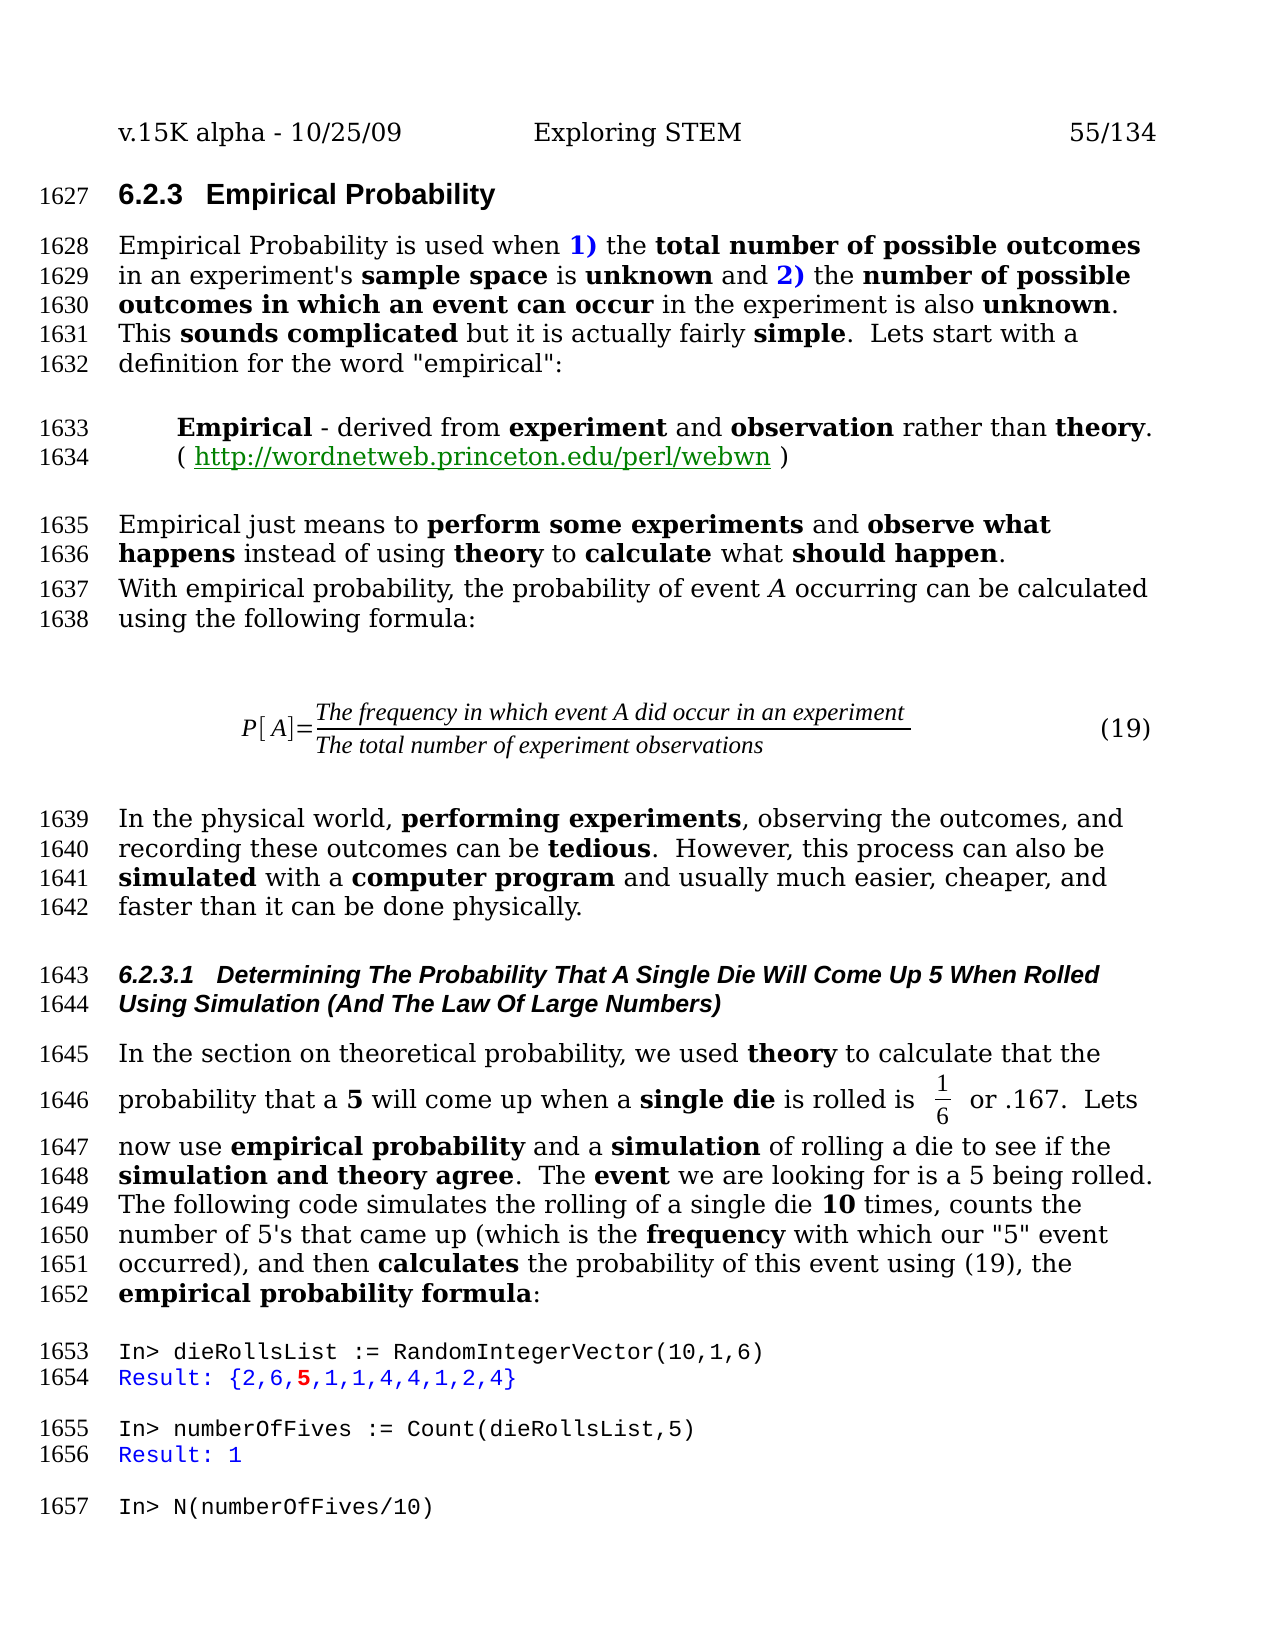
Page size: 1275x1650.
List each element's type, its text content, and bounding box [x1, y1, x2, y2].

text Empirical Probability is used when 1) the total number of possible outcomes in an experiment's sample space is unknown and 2) the number of possible outcomes in which an event can occur in the experiment is also unknown. This sounds complicated but it is actually fairly simple. Lets start with a definition for the word "empirical": [118, 231, 1157, 378]
table_header (19) [1041, 691, 1157, 766]
text In> N(numberOfFives/10) [118, 1496, 1157, 1522]
subtitle Determining The Probability That A Single Die Will Come Up 5 When Rolled Using Simulation (And The Law Of Large Numbers) [118, 961, 1157, 1018]
text Empirical - derived from experiment and observation rather than theory. ( http://wordnetweb.princeton.edu/perl/webwn ) [176, 413, 1157, 472]
text With empirical probability, the probability of event A occurring can be calculated using the following formula: [118, 574, 1157, 633]
text Result: {2,6,5,1,1,4,4,1,2,4} [118, 1366, 1157, 1392]
text In the section on theoretical probability, we used theory to calculate that the probability that a 5 will come up when a single die is rolled isor .167. Lets now use empirical probability and a simulation of rolling a die to see if the simulation and theory agree. The event we are looking for is a 5 being rolled. The following code simulates the rolling of a single die 10 times, counts the number of 5's that came up (which is the frequency with which our "5" event occurred), and then calculates the probability of this event using (19), the empirical probability formula: [118, 1038, 1157, 1308]
text In the physical world, performing experiments, observing the outcomes, and recording these outcomes can be tedious. However, this process can also be simulated with a computer program and usually much easier, cheaper, and faster than it can be done physically. [118, 804, 1157, 921]
text In> numberOfFives := Count(dieRollsList,5) [118, 1418, 1157, 1444]
subtitle Empirical Probability [118, 177, 1157, 210]
text Empirical just means to perform some experiments and observe what happens instead of using theory to calculate what should happen. [118, 510, 1157, 568]
text In> dieRollsList := RandomIntegerVector(10,1,6) [118, 1340, 1157, 1366]
table_header [118, 691, 1041, 766]
text Result: 1 [118, 1444, 1157, 1470]
